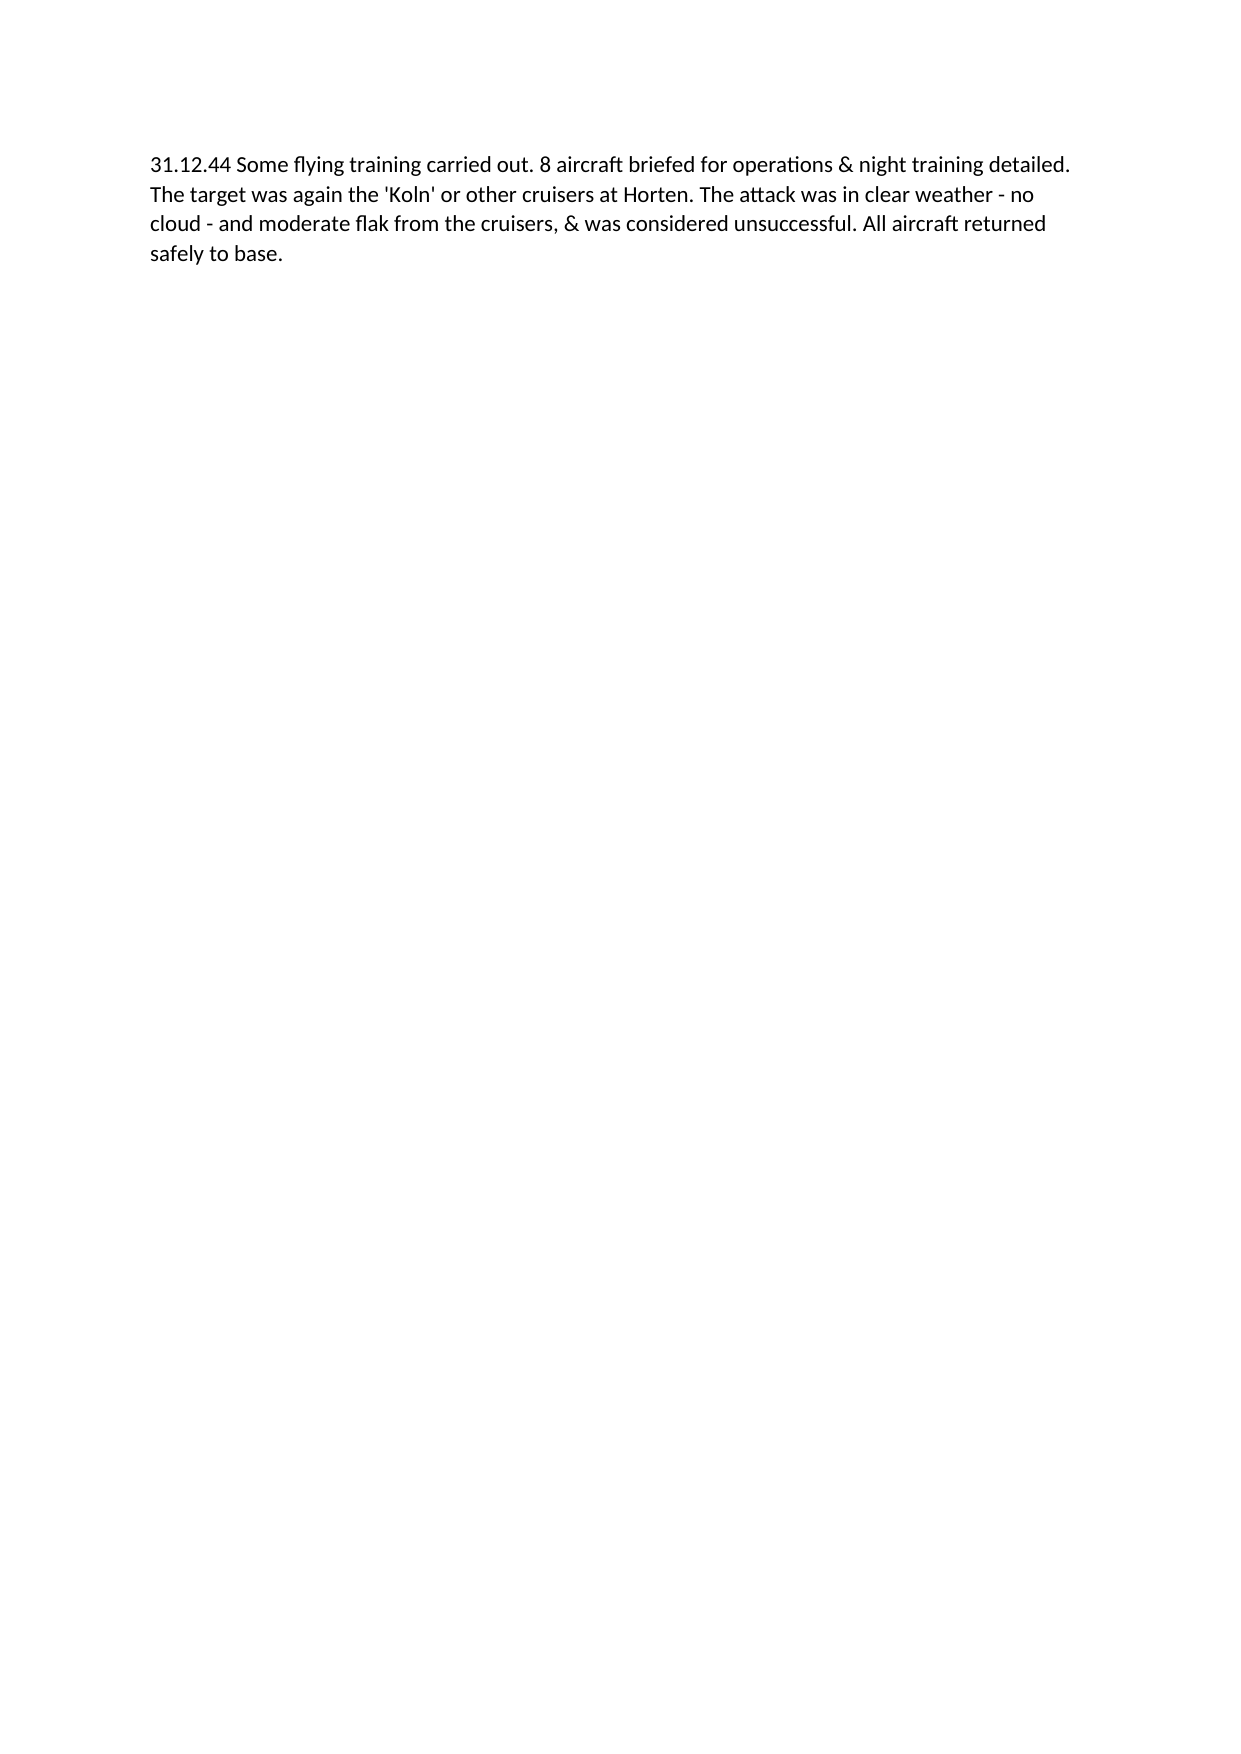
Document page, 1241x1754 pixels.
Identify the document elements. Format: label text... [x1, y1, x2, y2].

text 31.12.44 Some flying training carried out. 8 aircraft briefed for operations & night training detailed. The target was again the 'Koln' or other cruisers at Horten. The attack was in clear weather - no cloud - and moderate flak from the cruisers, & was considered unsuccessful. All aircraft returned safely to base. [150, 150, 1090, 267]
